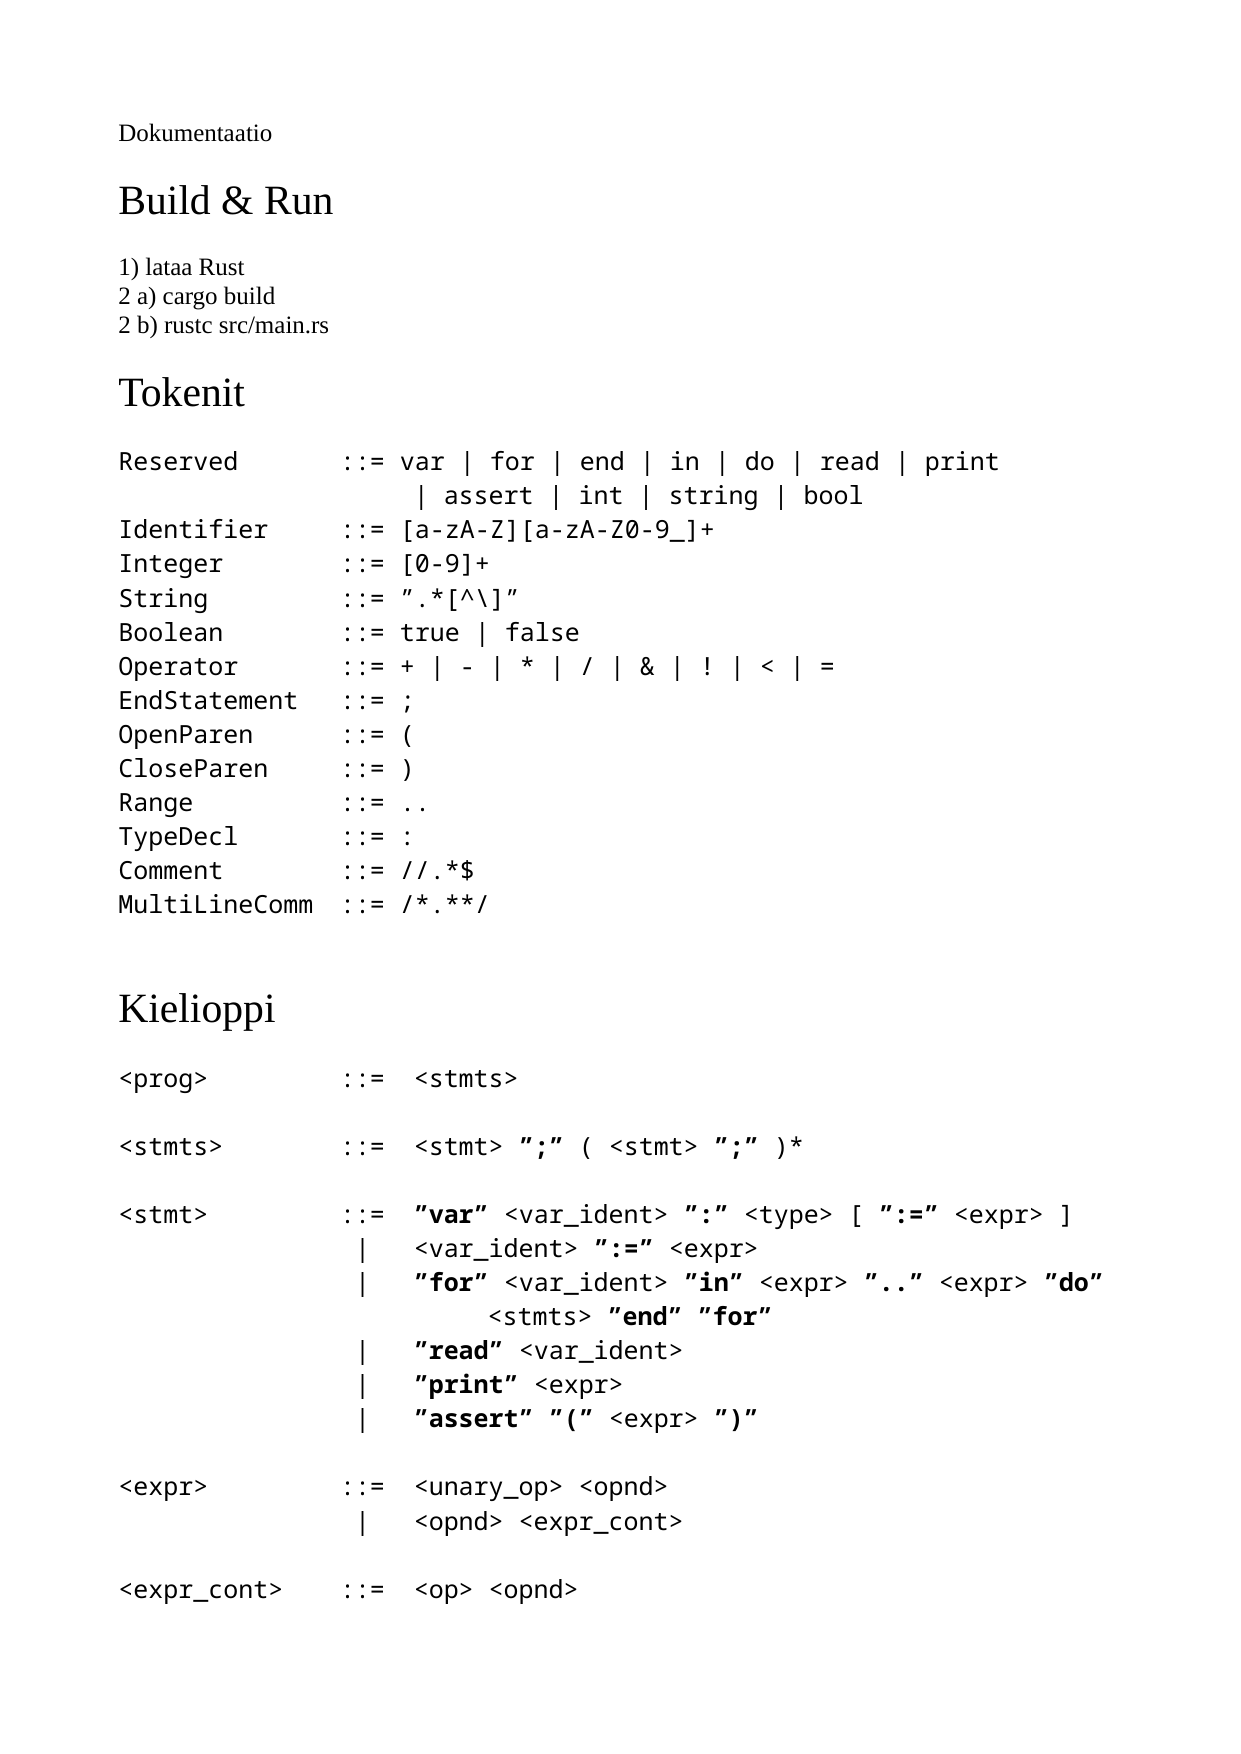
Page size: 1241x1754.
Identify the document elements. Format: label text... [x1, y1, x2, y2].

text MultiLineComm ::= /*.**/ [118, 887, 1122, 921]
text | ”read” <var_ident> [118, 1333, 1122, 1367]
text | <var_ident> ”:=” <expr> [118, 1231, 1122, 1265]
text Operator ::= + | - | * | / | & | ! | < | = [118, 648, 1122, 682]
text <stmts> ::= <stmt> ”;” ( <stmt> ”;” )* [118, 1128, 1122, 1162]
text | assert | int | string | bool [118, 478, 1122, 512]
text <stmts> ”end” ”for” [118, 1299, 1122, 1333]
text <expr_cont> ::= <op> <opnd> [118, 1571, 1122, 1605]
text 2 a) cargo build [118, 281, 1122, 310]
text Kielioppi [118, 984, 1122, 1032]
text 2 b) rustc src/main.rs [118, 310, 1122, 338]
text <stmt> ::= ”var” <var_ident> ”:” <type> [ ”:=” <expr> ] [118, 1197, 1122, 1231]
text Build & Run [118, 176, 1122, 223]
text Comment ::= //.*$ [118, 853, 1122, 887]
text CloseParen ::= ) [118, 751, 1122, 784]
text Integer ::= [0-9]+ [118, 546, 1122, 580]
text TypeDecl ::= : [118, 819, 1122, 853]
text Range ::= .. [118, 784, 1122, 819]
text Identifier ::= [a-zA-Z][a-zA-Z0-9_]+ [118, 512, 1122, 546]
text Tokenit [118, 367, 1122, 415]
text | ”for” <var_ident> ”in” <expr> ”..” <expr> ”do” [118, 1265, 1122, 1299]
text <prog> ::= <stmts> [118, 1060, 1122, 1094]
text String ::= ”.*[^\]” [118, 580, 1122, 614]
text | ”print” <expr> [118, 1367, 1122, 1401]
text | <opnd> <expr_cont> [118, 1503, 1122, 1537]
text Reserved ::= var | for | end | in | do | read | print [118, 444, 1122, 478]
text | ”assert” ”(” <expr> ”)” [118, 1401, 1122, 1435]
text <expr> ::= <unary_op> <opnd> [118, 1469, 1122, 1503]
text Boolean ::= true | false [118, 614, 1122, 648]
text 1) lataa Rust [118, 252, 1122, 281]
text Dokumentaatio [118, 118, 1122, 147]
text EndStatement ::= ; [118, 682, 1122, 716]
text OpenParen ::= ( [118, 716, 1122, 751]
